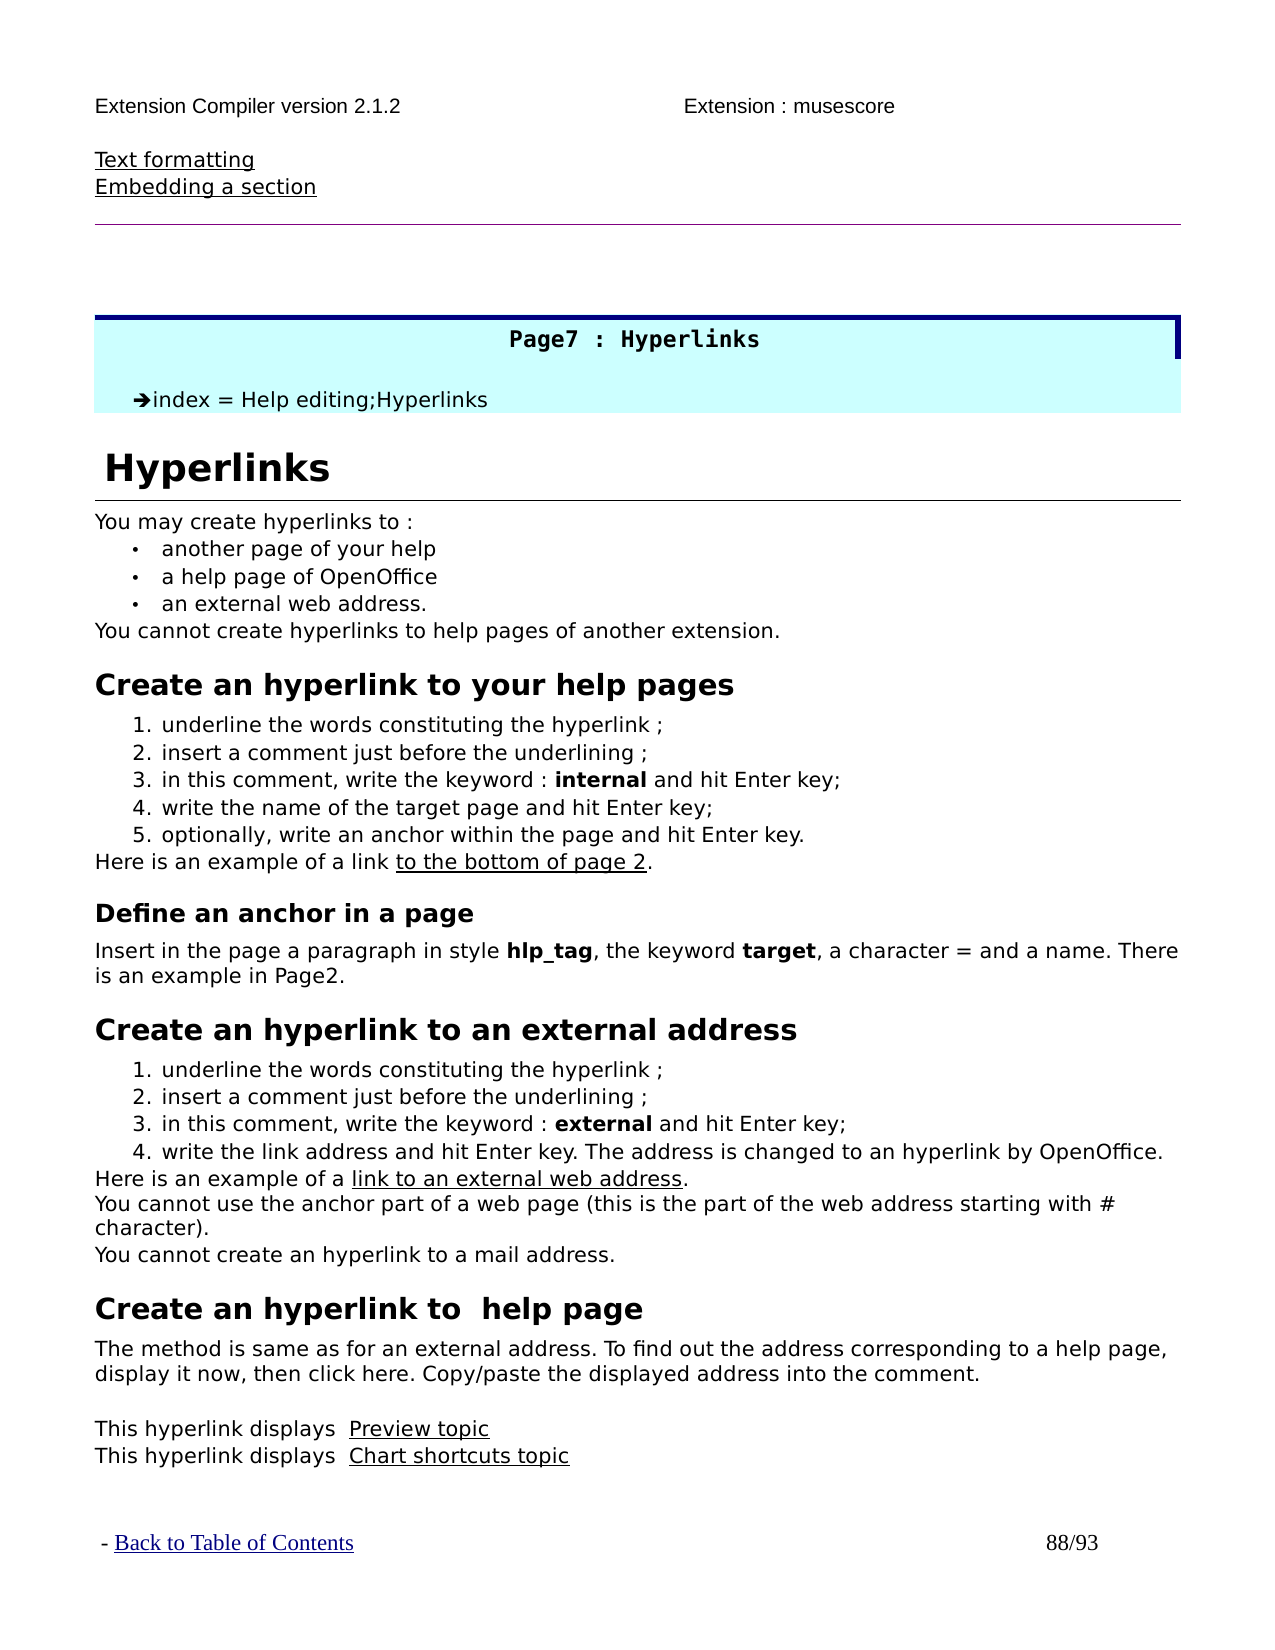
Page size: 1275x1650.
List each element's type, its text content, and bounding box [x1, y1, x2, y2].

list a help page of OpenOffice [132, 565, 1181, 589]
list insert a comment just before the underlining ; [132, 1085, 1181, 1109]
text You may create hyperlinks to : [94, 510, 1181, 534]
list in this comment, write the keyword : external and hit Enter key; [132, 1112, 1181, 1137]
list write the link address and hit Enter key. The address is changed to an hyperlink by OpenOffice. [132, 1140, 1181, 1164]
text Create an hyperlink to an external address [94, 1013, 1181, 1047]
list write the name of the target page and hit Enter key; [132, 796, 1181, 820]
text Text formatting [94, 147, 1181, 172]
text The method is same as for an external address. To find out the address corresponding to a help page, display it now, then click here. Copy/paste the displayed address into the comment. [94, 1337, 1181, 1386]
text You cannot create an hyperlink to a mail address. [94, 1243, 1181, 1268]
text Here is an example of a link to an external web address. You cannot use the anchor part of a web page (this is the part of the web address starting with # character). [94, 1167, 1181, 1241]
text Insert in the page a paragraph in style hlp_tag, the keyword target, a character = and a name. There is an example in Page2. [94, 939, 1181, 988]
text Embedding a section [94, 175, 1181, 199]
list underline the words constituting the hyperlink ; [132, 713, 1181, 738]
list in this comment, write the keyword : internal and hit Enter key; [132, 768, 1181, 793]
list underline the words constituting the hyperlink ; [132, 1057, 1181, 1082]
text This hyperlink displays Chart shortcuts topic [94, 1444, 1181, 1468]
text Create an hyperlink to help page [94, 1293, 1181, 1327]
text Hyperlinks [94, 437, 1181, 500]
text Page7 : Hyperlinks [94, 316, 1175, 359]
text You cannot create hyperlinks to help pages of another extension. [94, 619, 1181, 644]
text Here is an example of a link to the bottom of page 2. [94, 850, 1181, 875]
list an external web address. [132, 592, 1181, 617]
text This hyperlink displays Preview topic [94, 1417, 1181, 1441]
list index = Help editing;Hyperlinks [94, 388, 1181, 413]
text Create an hyperlink to your help pages [94, 669, 1181, 703]
text Define an anchor in a page [94, 899, 1181, 928]
list insert a comment just before the underlining ; [132, 741, 1181, 765]
list another page of your help [132, 537, 1181, 562]
list optionally, write an anchor within the page and hit Enter key. [132, 823, 1181, 847]
